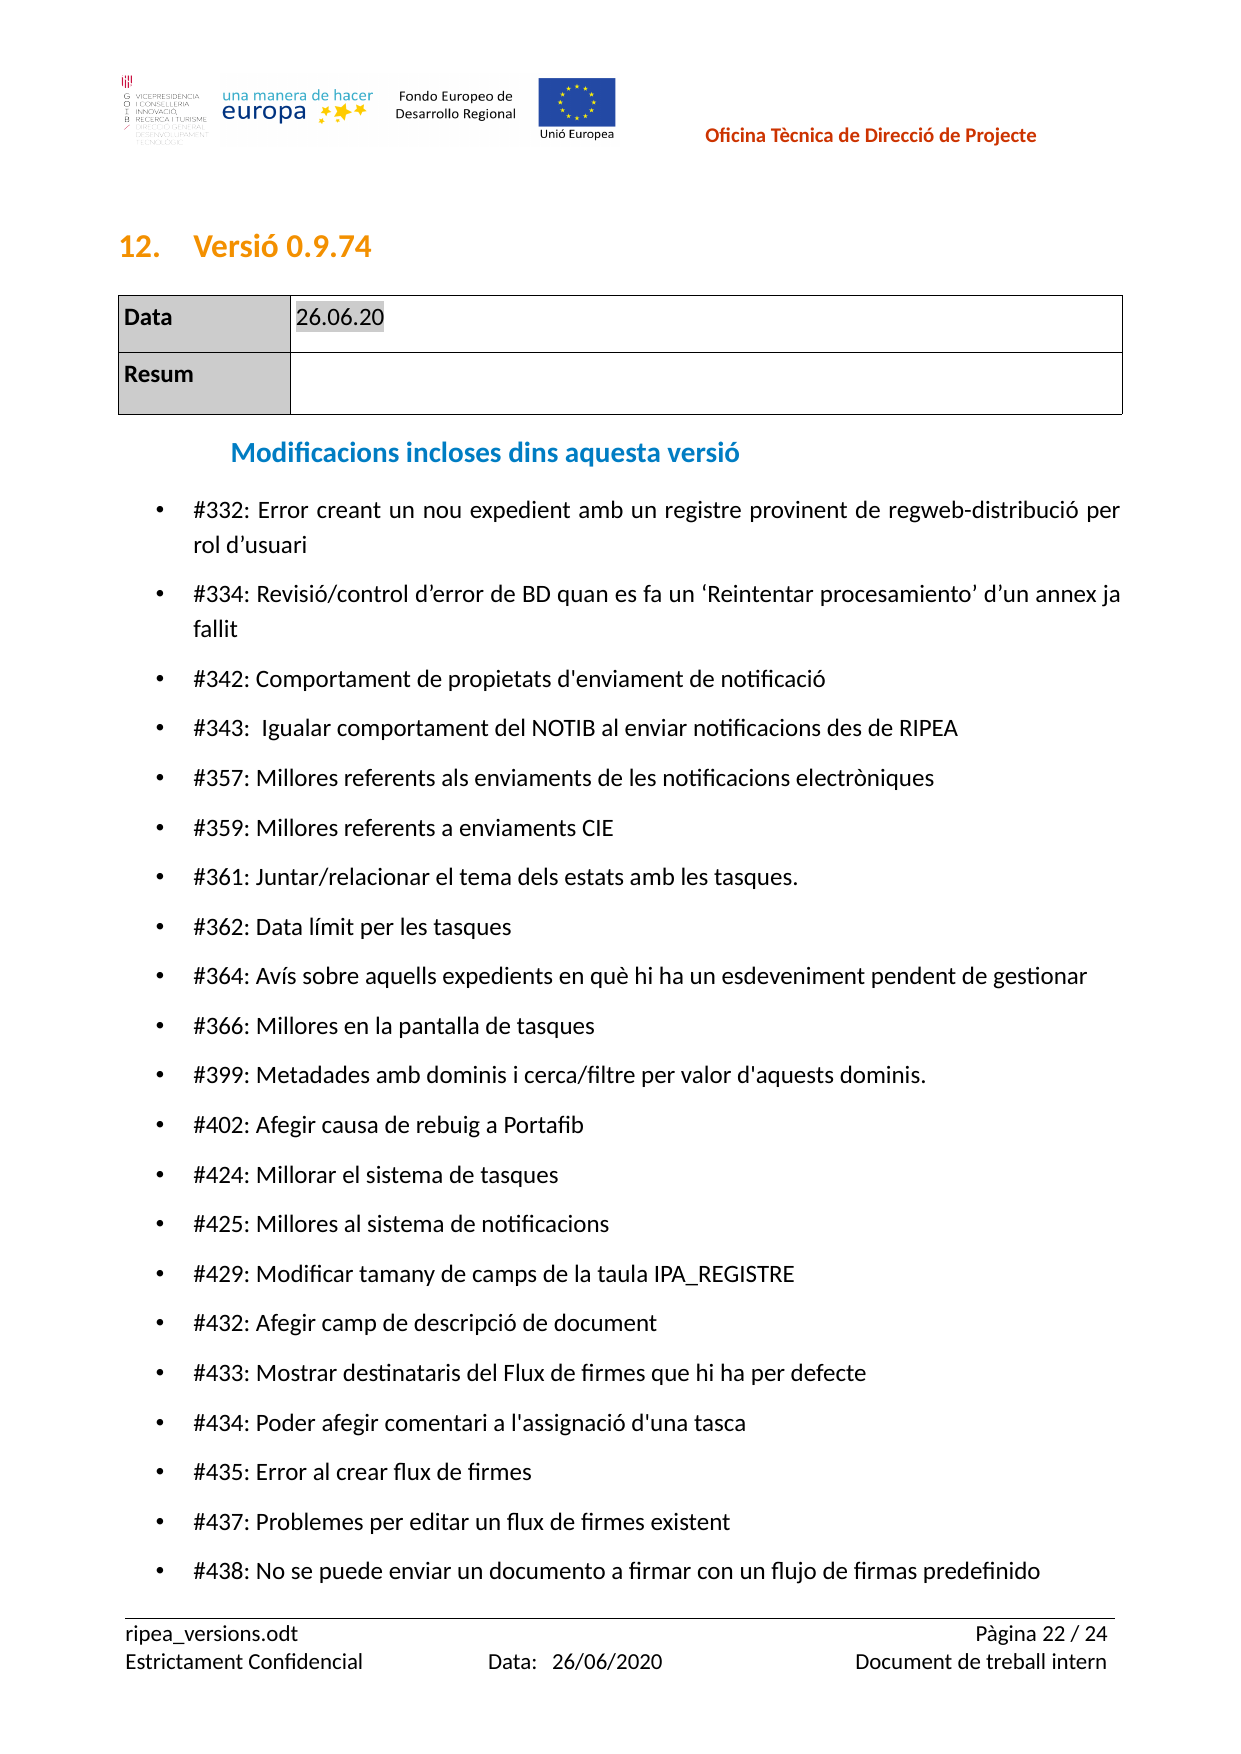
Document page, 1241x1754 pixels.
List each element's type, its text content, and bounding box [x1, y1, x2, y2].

list #438: No se puede enviar un documento a firmar con un flujo de firmas predefinido [156, 1555, 1122, 1586]
list #362: Data límit per les tasques [156, 911, 1122, 941]
list #432: Afegir camp de descripció de document [156, 1307, 1122, 1338]
list #364: Avís sobre aquells expedients en què hi ha un esdeveniment pendent de gestionar [156, 960, 1122, 991]
list #424: Millorar el sistema de tasques [156, 1159, 1122, 1189]
list #429: Modificar tamany de camps de la taula IPA_REGISTRE [156, 1258, 1122, 1288]
subtitle Modificacions incloses dins aquesta versió [153, 434, 1122, 470]
table_cell [291, 353, 1122, 414]
table_header 26.06.20 [291, 296, 1122, 352]
picture [118, 73, 213, 147]
picture [219, 73, 621, 147]
list #435: Error al crear flux de firmes [156, 1456, 1122, 1487]
list #437: Problemes per editar un flux de firmes existent [156, 1506, 1122, 1536]
list #366: Millores en la pantalla de tasques [156, 1010, 1122, 1041]
list #399: Metadades amb dominis i cerca/filtre per valor d'aquests dominis. [156, 1059, 1122, 1090]
list #332: Error creant un nou expedient amb un registre provinent de regweb-distribució per rol d’usuari [156, 494, 1122, 559]
list #357: Millores referents als enviaments de les notificacions electròniques [156, 762, 1122, 793]
list #343: Igualar comportament del NOTIB al enviar notificacions des de RIPEA [156, 712, 1122, 743]
list #342: Comportament de propietats d'enviament de notificació [156, 663, 1122, 693]
list #425: Millores al sistema de notificacions [156, 1208, 1122, 1239]
table_header Data [119, 296, 290, 352]
list #433: Mostrar destinataris del Flux de firmes que hi ha per defecte [156, 1357, 1122, 1388]
list #334: Revisió/control d’error de BD quan es fa un ‘Reintentar procesamiento’ d’un annex ja fallit [156, 578, 1122, 644]
subtitle Versió 0.9.74 [118, 225, 1122, 266]
table_cell Resum [119, 353, 290, 414]
list #434: Poder afegir comentari a l'assignació d'una tasca [156, 1407, 1122, 1437]
list #402: Afegir causa de rebuig a Portafib [156, 1109, 1122, 1140]
list #359: Millores referents a enviaments CIE [156, 812, 1122, 842]
list #361: Juntar/relacionar el tema dels estats amb les tasques. [156, 861, 1122, 892]
